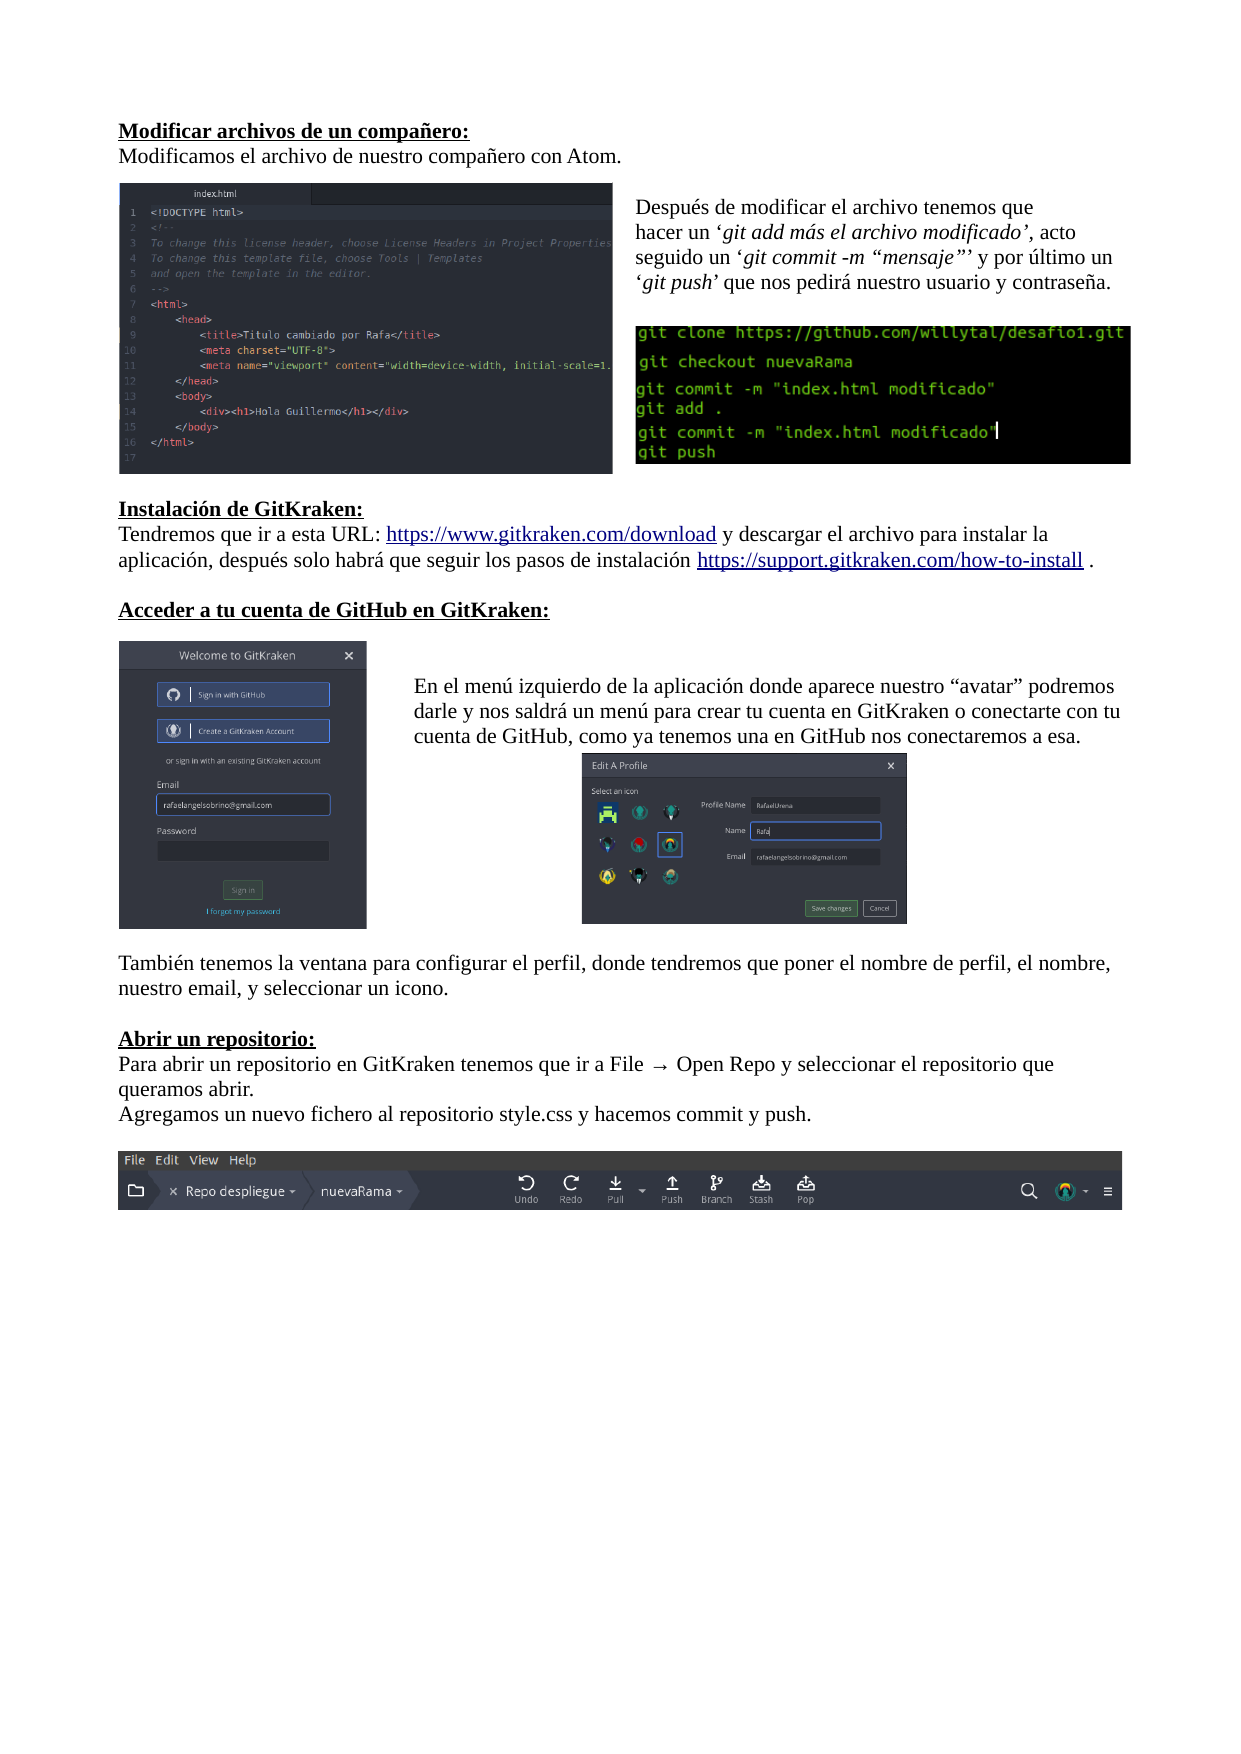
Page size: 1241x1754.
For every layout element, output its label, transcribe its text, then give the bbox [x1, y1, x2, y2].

picture [635, 326, 1131, 464]
text Abrir un repositorio: [118, 1026, 1122, 1051]
text Modificamos el archivo de nuestro compañero con Atom. [118, 143, 1122, 168]
picture [119, 641, 367, 929]
text Acceder a tu cuenta de GitHub en GitKraken: [118, 597, 1122, 622]
picture [119, 182, 613, 474]
text Tendremos que ir a esta URL: https://www.gitkraken.com/download y descargar el archivo para instalar la aplicación, después solo habrá que seguir los pasos de instalación https://support.gitkraken.com/how-to-install . [118, 521, 1122, 572]
picture [118, 1151, 1123, 1210]
text También tenemos la ventana para configurar el perfil, donde tendremos que poner el nombre de perfil, el nombre, nuestro email, y seleccionar un icono. [118, 950, 1122, 1000]
text Para abrir un repositorio en GitKraken tenemos que ir a File → Open Repo y seleccionar el repositorio que queramos abrir. [118, 1051, 1122, 1101]
text Agregamos un nuevo fichero al repositorio style.css y hacemos commit y push. [118, 1101, 1122, 1126]
picture [581, 753, 907, 924]
text Modificar archivos de un compañero: [118, 118, 1122, 143]
text En el menú izquierdo de la aplicación donde aparece nuestro “avatar” podremos darle y nos saldrá un menú para crear tu cuenta en GitKraken o conectarte con tu cuenta de GitHub, como ya tenemos una en GitHub nos conectaremos a esa. [367, 673, 1122, 748]
text Después de modificar el archivo tenemos que hacer un ‘git add más el archivo modificado’, acto seguido un ‘git commit -m “mensaje”’ y por último un ‘git push’ que nos pedirá nuestro usuario y contraseña. [613, 194, 1122, 294]
text Instalación de GitKraken: [118, 496, 1122, 521]
